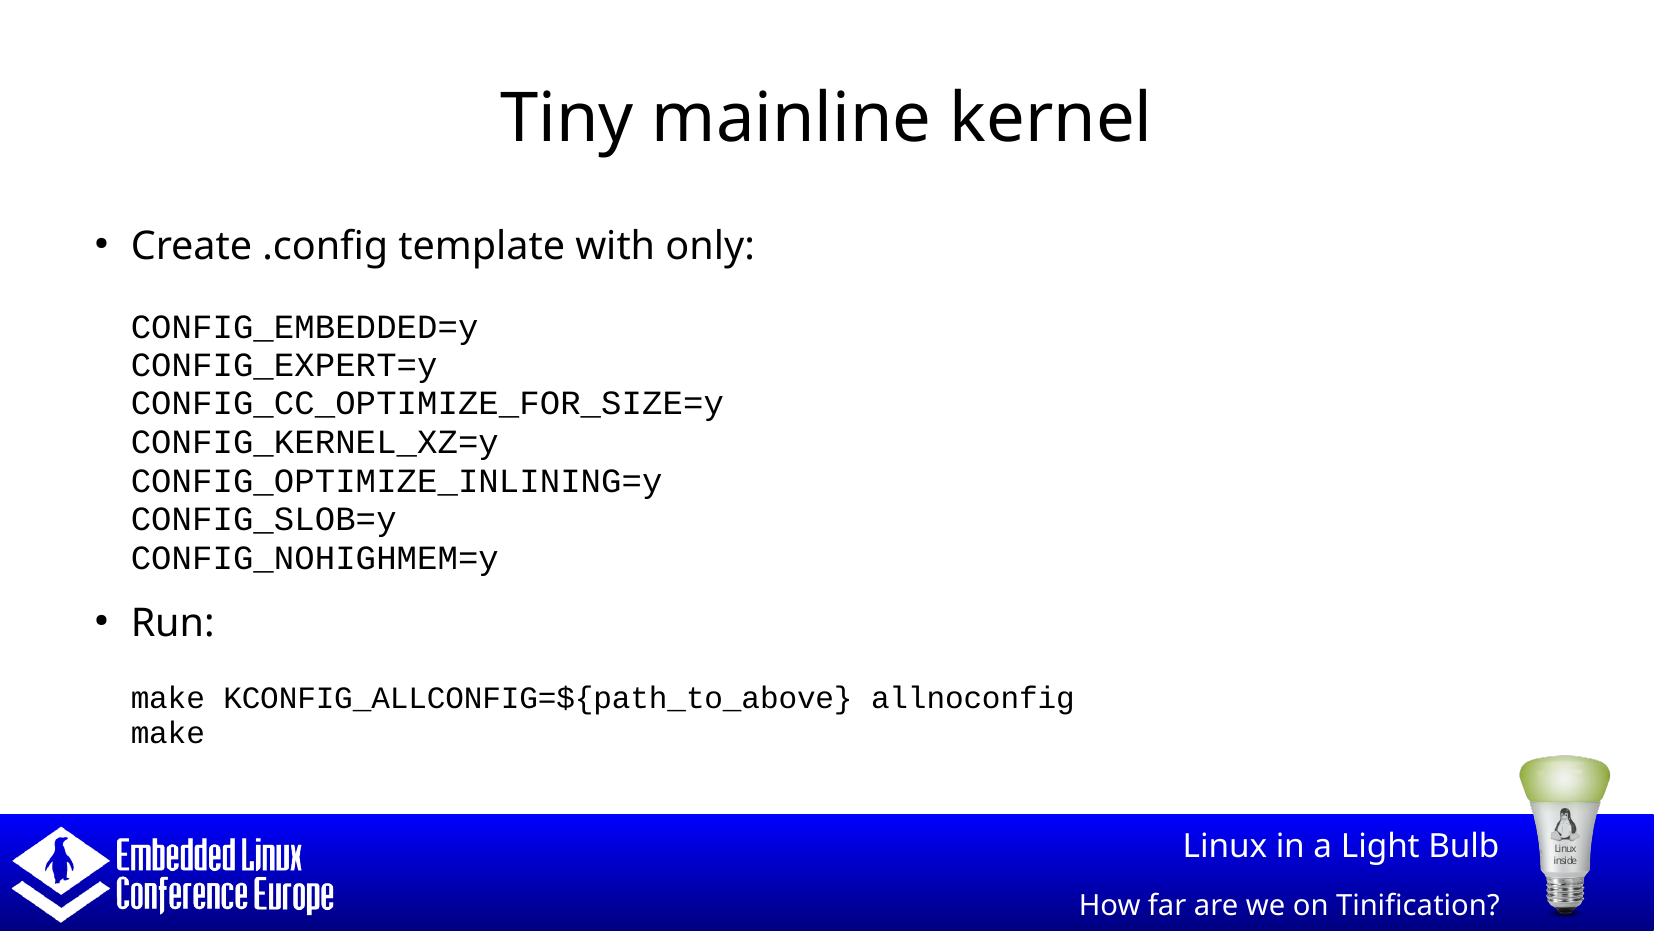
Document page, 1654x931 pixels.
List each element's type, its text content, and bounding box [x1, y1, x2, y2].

title Tiny mainline kernel [82, 37, 1571, 193]
list Create .config template with only: CONFIG_EMBEDDED=y CONFIG_EXPERT=y CONFIG_CC_OPTIMIZE_FOR_SIZE=y CONFIG_KERNEL_XZ=y CONFIG_OPTIMIZE_INLINING=y CONFIG_SLOB=y CONFIG_NOHIGHMEM=y Run: make KCONFIG_ALLCONFIG=${path_to_above} allnoconfig make [82, 217, 1571, 758]
picture [7, 821, 338, 927]
